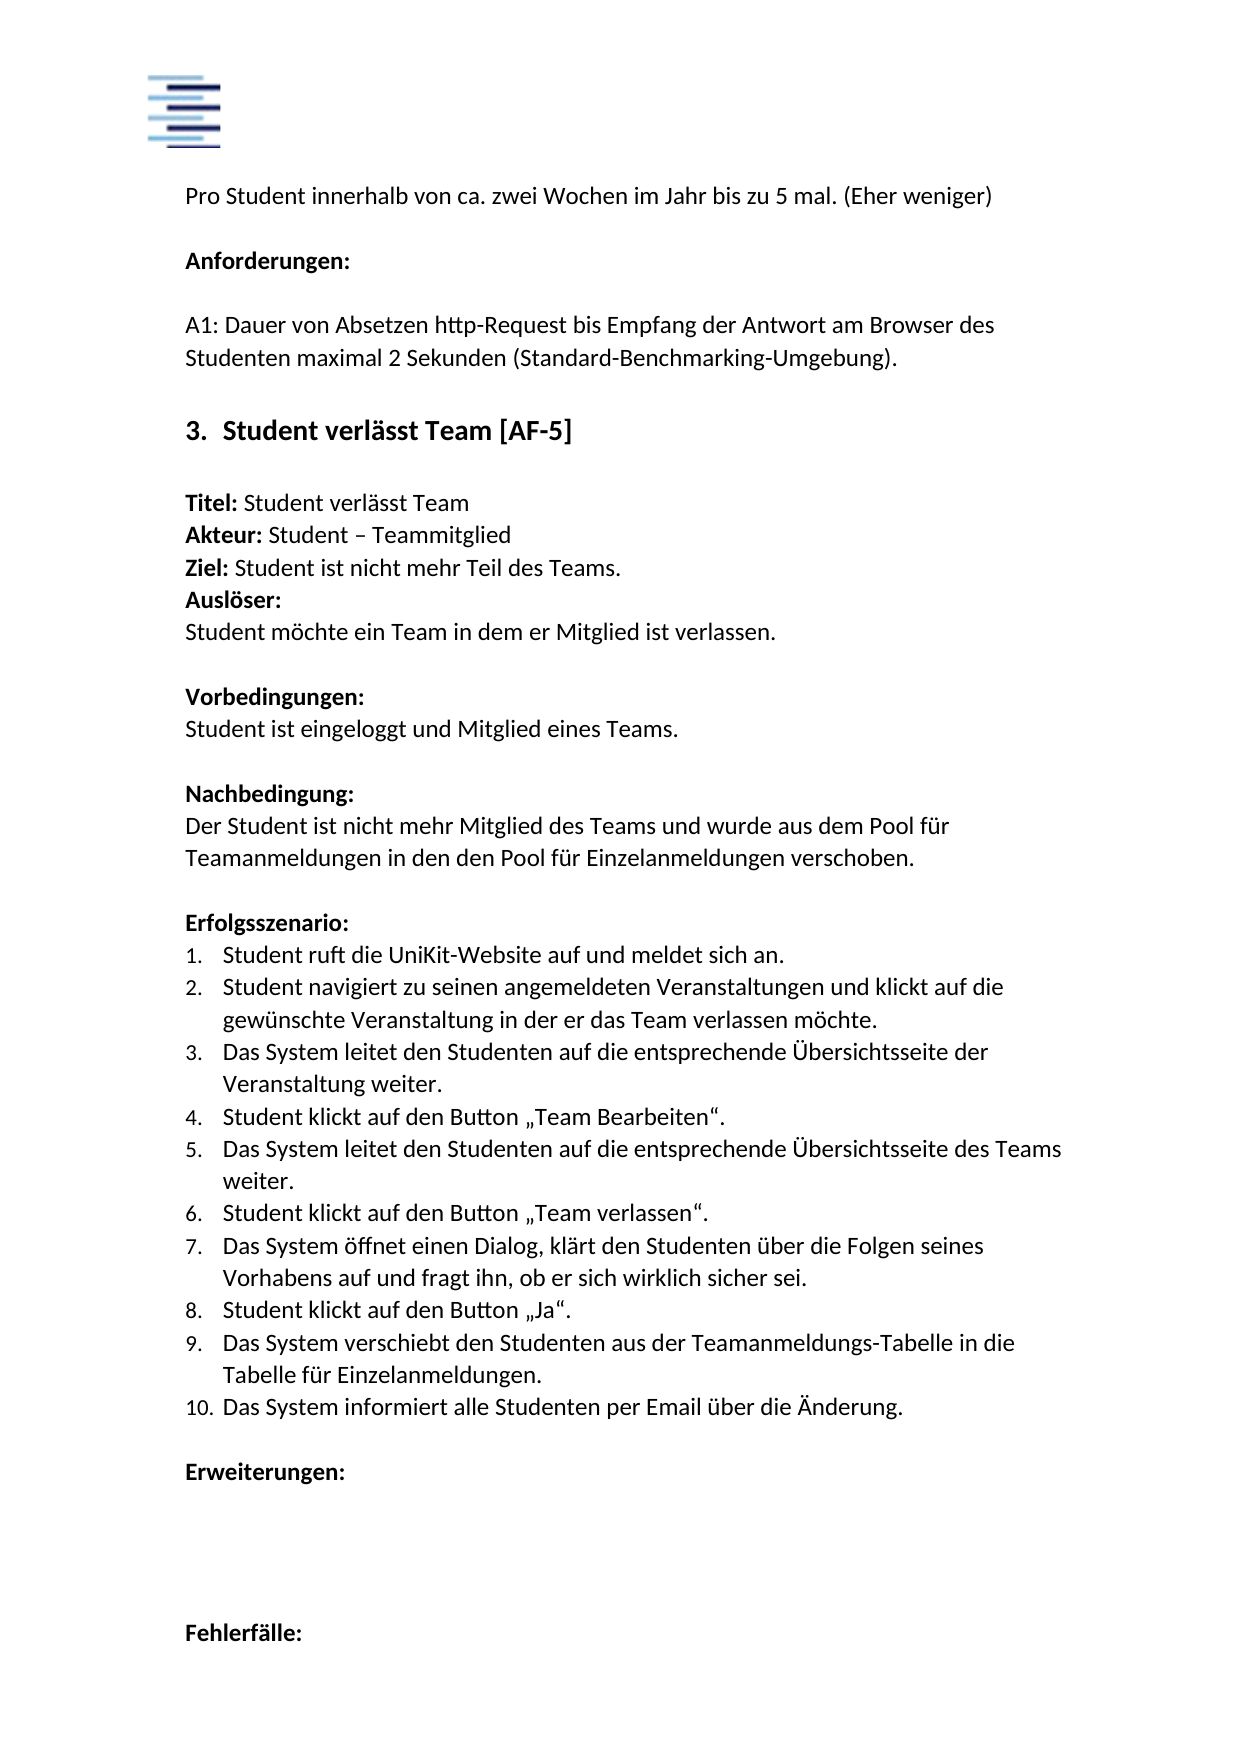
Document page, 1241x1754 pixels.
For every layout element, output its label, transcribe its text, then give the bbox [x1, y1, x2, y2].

list Student klickt auf den Button „Ja“. [185, 1294, 1093, 1325]
list Student klickt auf den Button „Team verlassen“. [185, 1197, 1093, 1228]
text Student möchte ein Team in dem er Mitglied ist verlassen. [185, 616, 1093, 647]
list Student navigiert zu seinen angemeldeten Veranstaltungen und klickt auf die gewünschte Veranstaltung in der er das Team verlassen möchte. [185, 971, 1093, 1034]
text Anforderungen: [185, 245, 1093, 275]
text Pro Student innerhalb von ca. zwei Wochen im Jahr bis zu 5 mal. (Eher weniger) [185, 180, 1093, 211]
text Auslöser: [185, 584, 1093, 614]
text Fehlerfälle: [185, 1617, 1093, 1648]
list Student verlässt Team [AF-5] [185, 412, 1093, 447]
text Erweiterungen: [185, 1456, 1093, 1486]
list Das System verschiebt den Studenten aus der Teamanmeldungs-Tabelle in die Tabelle für Einzelanmeldungen. [185, 1327, 1093, 1389]
list Das System leitet den Studenten auf die entsprechende Übersichtsseite der Veranstaltung weiter. [185, 1036, 1093, 1099]
text A1: Dauer von Absetzen http-Request bis Empfang der Antwort am Browser des Studenten maximal 2 Sekunden (Standard-Benchmarking-Umgebung). [185, 309, 1093, 372]
text Der Student ist nicht mehr Mitglied des Teams und wurde aus dem Pool für Teamanmeldungen in den den Pool für Einzelanmeldungen verschoben. [185, 810, 1093, 873]
list Das System leitet den Studenten auf die entsprechende Übersichtsseite des Teams weiter. [185, 1133, 1093, 1196]
list Student ruft die UniKit-Website auf und meldet sich an. [185, 939, 1093, 970]
text Ziel: Student ist nicht mehr Teil des Teams. [185, 552, 1093, 582]
text Erfolgsszenario: [185, 907, 1093, 937]
text Vorbedingungen: [185, 681, 1093, 711]
list Student klickt auf den Button „Team Bearbeiten“. [185, 1101, 1093, 1131]
text Akteur: Student – Teammitglied [185, 519, 1093, 550]
list Das System öffnet einen Dialog, klärt den Studenten über die Folgen seines Vorhabens auf und fragt ihn, ob er sich wirklich sicher sei. [185, 1230, 1093, 1293]
text Student ist eingeloggt und Mitglied eines Teams. [185, 713, 1093, 744]
list Das System informiert alle Studenten per Email über die Änderung. [185, 1391, 1093, 1422]
text Nachbedingung: [185, 778, 1093, 808]
text Titel: Student verlässt Team [185, 487, 1093, 518]
